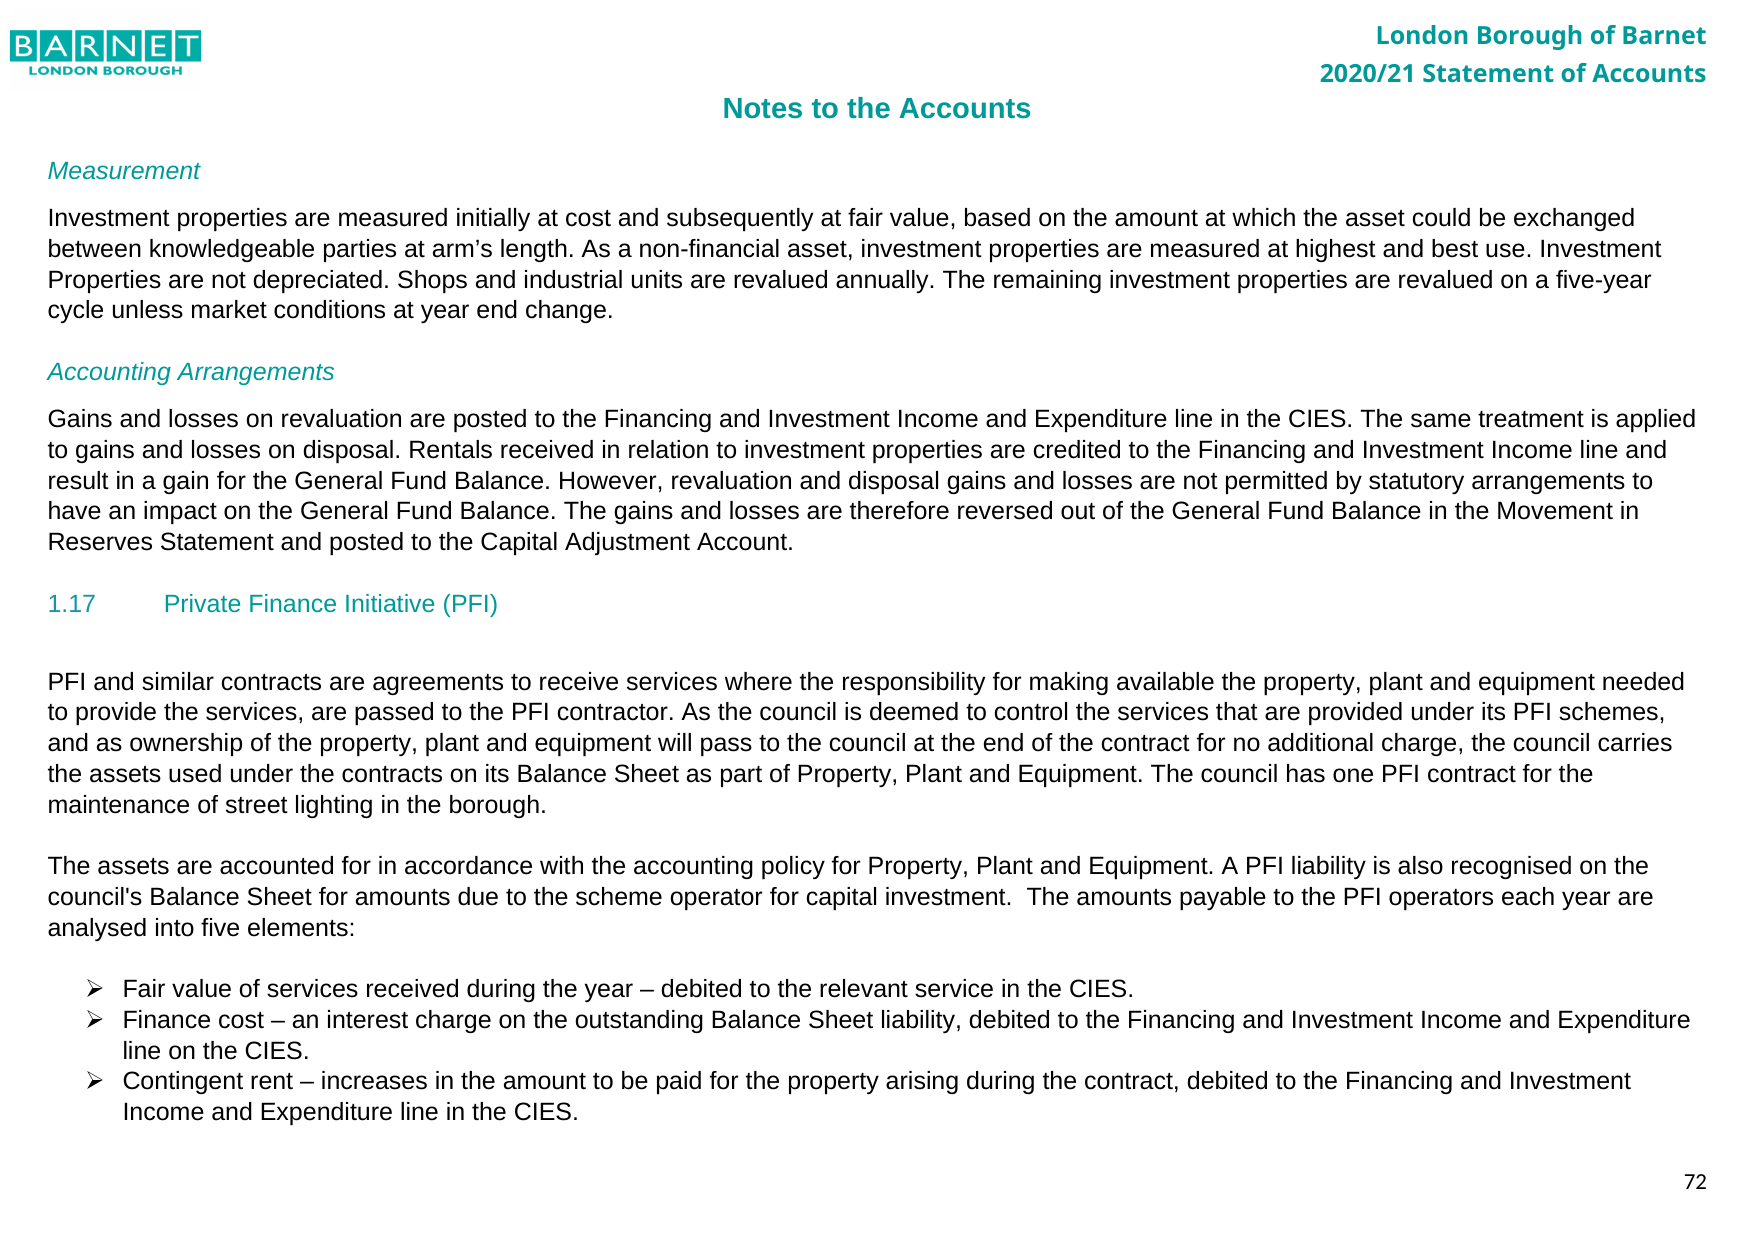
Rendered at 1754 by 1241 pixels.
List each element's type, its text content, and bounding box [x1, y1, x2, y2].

text PFI and similar contracts are agreements to receive services where the responsibility for making available the property, plant and equipment needed to provide the services, are passed to the PFI contractor. As the council is deemed to control the services that are provided under its PFI schemes, and as ownership of the property, plant and equipment will pass to the council at the end of the contract for no additional charge, the council carries the assets used under the contracts on its Balance Sheet as part of Property, Plant and Equipment. The council has one PFI contract for the maintenance of street lighting in the borough. [47, 667, 1707, 818]
subtitle Accounting Arrangements [47, 357, 1707, 386]
text Gains and losses on revaluation are posted to the Financing and Investment Income and Expenditure line in the CIES. The same treatment is applied to gains and losses on disposal. Rentals received in relation to investment properties are credited to the Financing and Investment Income line and result in a gain for the General Fund Balance. However, revaluation and disposal gains and losses are not permitted by statutory arrangements to have an impact on the General Fund Balance. The gains and losses are therefore reversed out of the General Fund Balance in the Movement in Reserves Statement and posted to the Capital Adjustment Account. [47, 404, 1707, 556]
subtitle Measurement [47, 156, 1707, 184]
text The assets are accounted for in accordance with the accounting policy for Property, Plant and Equipment. A PFI liability is also recognised on the council's Balance Sheet for amounts due to the scheme operator for capital investment. The amounts payable to the PFI operators each year are analysed into five elements: [47, 851, 1707, 941]
list Finance cost – an interest charge on the outstanding Balance Sheet liability, debited to the Financing and Investment Income and Expenditure line on the CIES. [85, 1005, 1707, 1064]
list Contingent rent – increases in the amount to be paid for the property arising during the contract, debited to the Financing and Investment Income and Expenditure line in the CIES. [85, 1066, 1707, 1126]
subtitle Private Finance Initiative (PFI) [47, 588, 1707, 617]
list Fair value of services received during the year – debited to the relevant service in the CIES. [85, 974, 1707, 1003]
text Investment properties are measured initially at cost and subsequently at fair value, based on the amount at which the asset could be exchanged between knowledgeable parties at arm’s length. As a non-financial asset, investment properties are measured at highest and best use. Investment Properties are not depreciated. Shops and industrial units are revalued annually. The remaining investment properties are revalued on a five-year cycle unless market conditions at year end change. [47, 203, 1707, 324]
